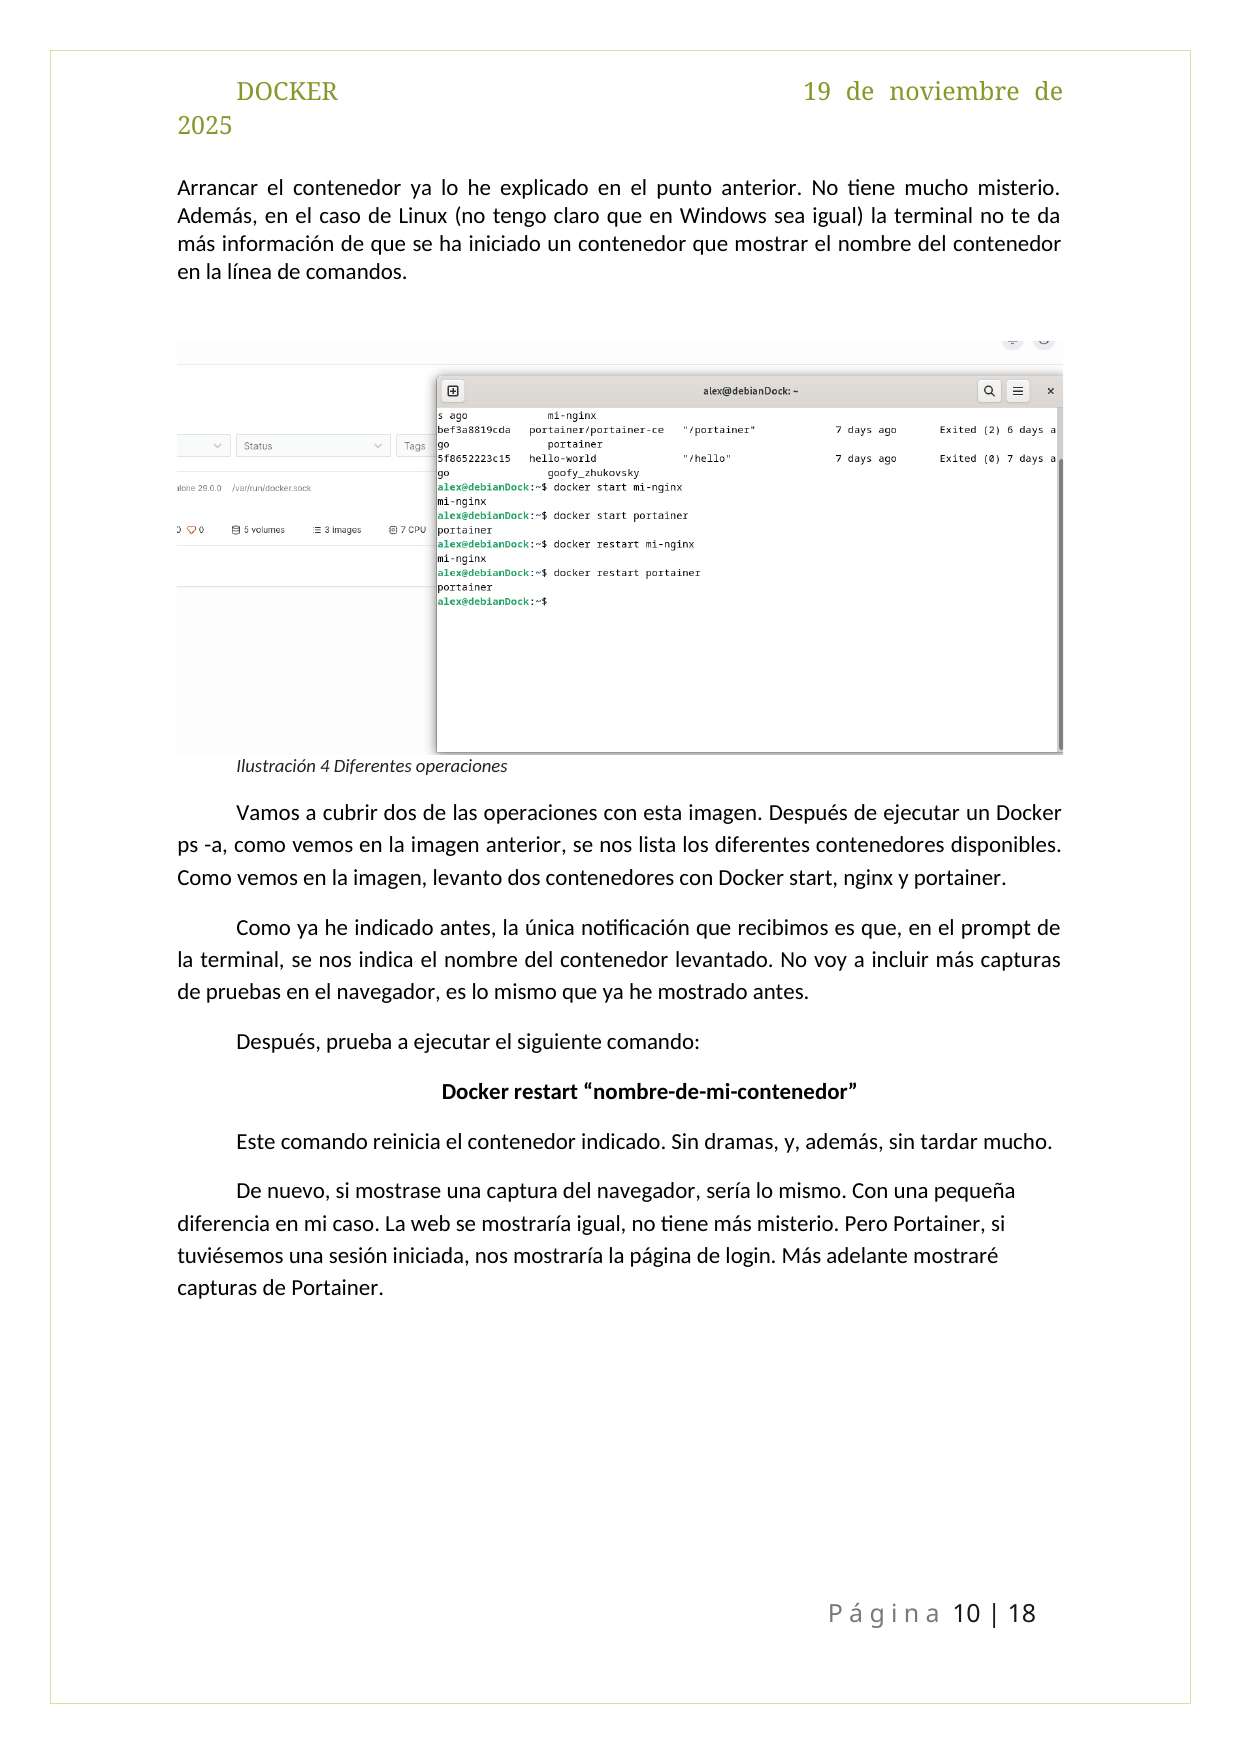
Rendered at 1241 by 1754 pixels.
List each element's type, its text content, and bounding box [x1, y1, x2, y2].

text Después, prueba a ejecutar el siguiente comando: [177, 1027, 1063, 1055]
text De nuevo, si mostrase una captura del navegador, sería lo mismo. Con una pequeña diferencia en mi caso. La web se mostraría igual, no tiene más misterio. Pero Portainer, si tuviésemos una sesión iniciada, nos mostraría la página de login. Más adelante mostraré capturas de Portainer. [177, 1177, 1063, 1301]
text Docker restart “nombre-de-mi-contenedor” [177, 1077, 1063, 1105]
text Arrancar el contenedor ya lo he explicado en el punto anterior. No tiene mucho misterio. Además, en el caso de Linux (no tengo claro que en Windows sea igual) la terminal no te da más información de que se ha iniciado un contenedor que mostrar el nombre del contenedor en la línea de comandos. [177, 173, 1063, 285]
text Vamos a cubrir dos de las operaciones con esta imagen. Después de ejecutar un Docker ps -a, como vemos en la imagen anterior, se nos lista los diferentes contenedores disponibles. Como vemos en la imagen, levanto dos contenedores con Docker start, nginx y portainer. [177, 798, 1063, 891]
text Este comando reinicia el contenedor indicado. Sin dramas, y, además, sin tardar mucho. [177, 1127, 1063, 1155]
text Ilustración 4 Diferentes operaciones [177, 755, 1063, 778]
text Como ya he indicado antes, la única notificación que recibimos es que, en el prompt de la terminal, se nos indica el nombre del contenedor levantado. No voy a incluir más capturas de pruebas en el navegador, es lo mismo que ya he mostrado antes. [177, 913, 1063, 1005]
